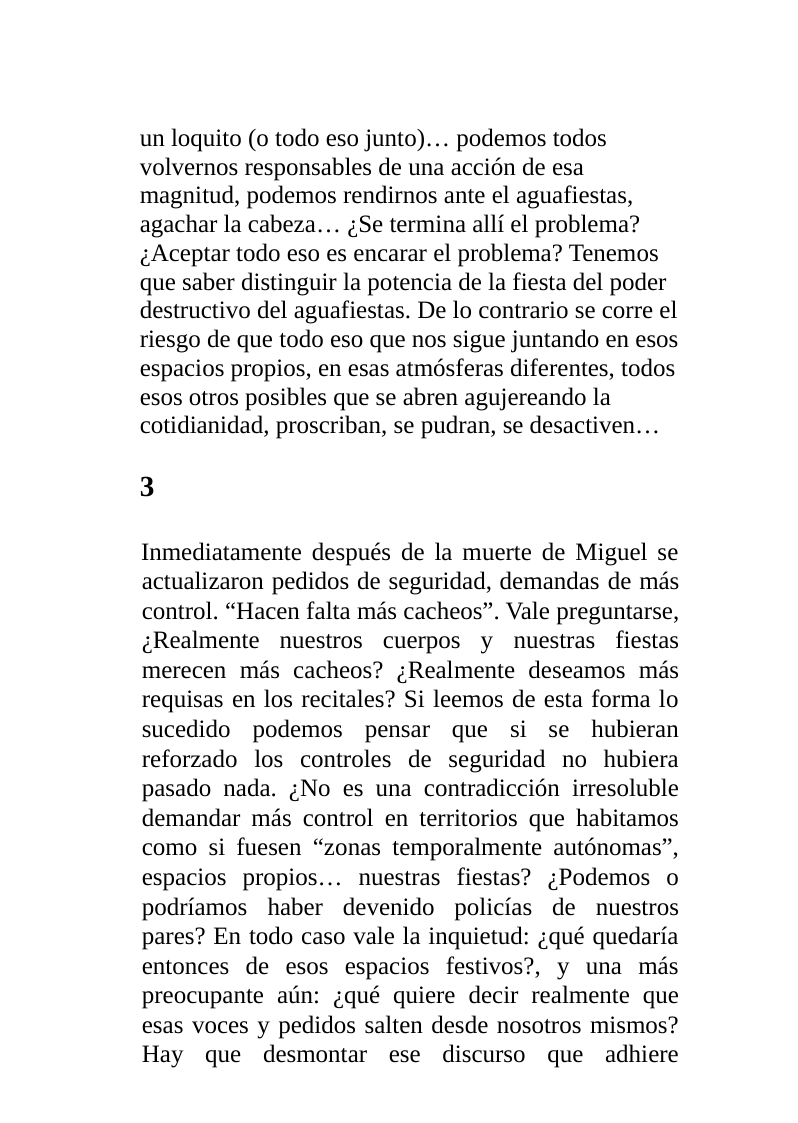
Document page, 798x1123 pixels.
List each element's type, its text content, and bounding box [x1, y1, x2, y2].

text un loquito (o todo eso junto)… podemos todos volvernos responsables de una acción de esa magnitud, podemos rendirnos ante el aguafiestas, agachar la cabeza… ¿Se termina allí el problema? ¿Aceptar todo eso es encarar el problema? Tenemos que saber distinguir la potencia de la fiesta del poder destructivo del aguafiestas. De lo contrario se corre el riesgo de que todo eso que nos sigue juntando en esos espacios propios, en esas atmósferas diferentes, todos esos otros posibles que se abren agujereando la cotidianidad, proscriban, se pudran, se desactiven… [139, 123, 683, 439]
text Inmediatamente después de la muerte de Miguel se actualizaron pedidos de seguridad, demandas de más control. “Hacen falta más cacheos”. Vale preguntarse, ¿Realmente nuestros cuerpos y nuestras fiestas merecen más cacheos? ¿Realmente deseamos más requisas en los recitales? Si leemos de esta forma lo sucedido podemos pensar que si se hubieran reforzado los controles de seguridad no hubiera pasado nada. ¿No es una contradicción irresoluble demandar más control en territorios que habitamos como si fuesen “zonas temporalmente autónomas”, espacios propios… nuestras fiestas? ¿Podemos o podríamos haber devenido policías de nuestros pares? En todo caso vale la inquietud: ¿qué quedaría entonces de esos espacios festivos?, y una más preocupante aún: ¿qué quiere decir realmente que esas voces y pedidos salten desde nosotros mismos? Hay que desmontar ese discurso que adhiere [141, 537, 679, 1068]
text 3 [139, 469, 683, 503]
